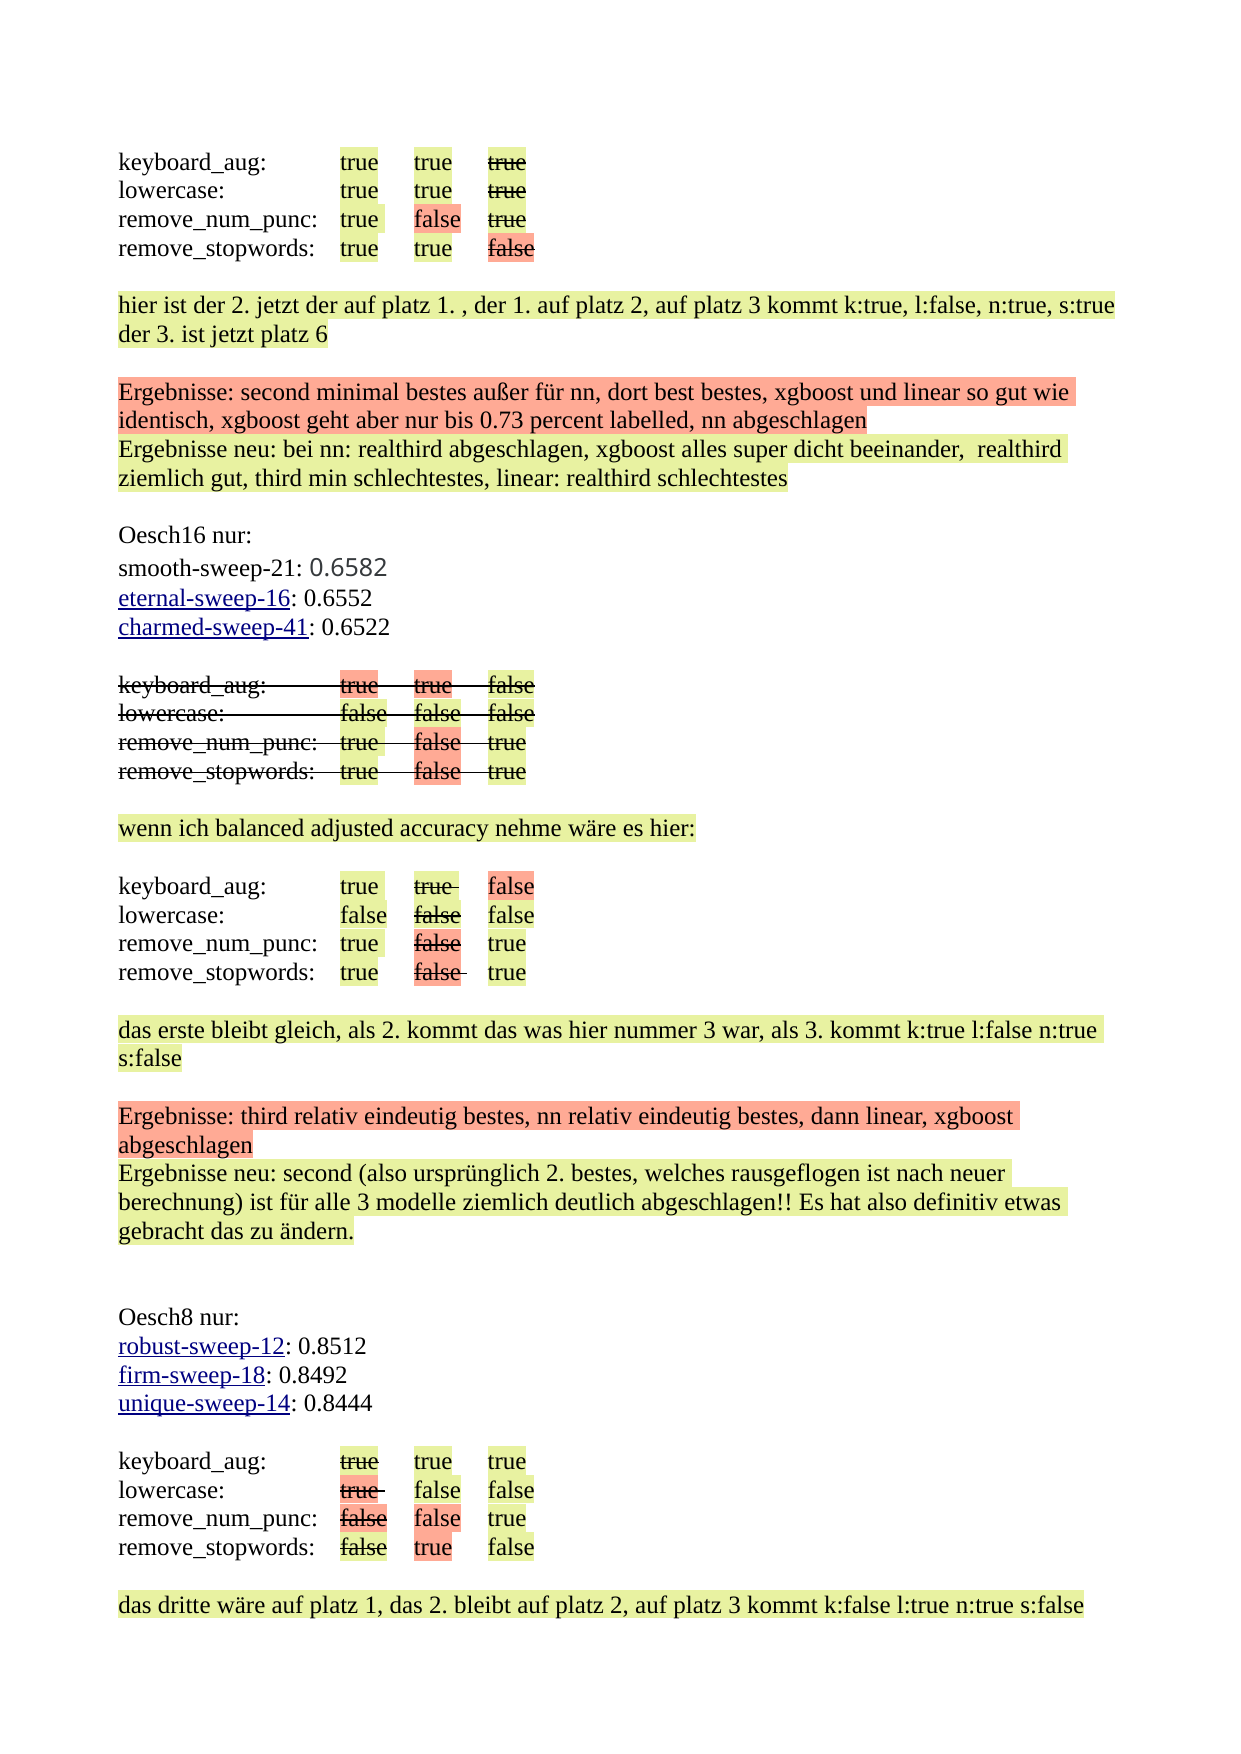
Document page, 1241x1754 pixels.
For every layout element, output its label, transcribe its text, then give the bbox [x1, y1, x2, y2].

text lowercase: false false false [118, 698, 1122, 727]
text Ergebnisse neu: second (also ursprünglich 2. bestes, welches rausgeflogen ist nach neuer berechnung) ist für alle 3 modelle ziemlich deutlich abgeschlagen!! Es hat also definitiv etwas gebracht das zu ändern. [118, 1158, 1122, 1245]
text remove_num_punc: true false true [118, 928, 1122, 957]
text lowercase: true false false [118, 1475, 1122, 1503]
text Ergebnisse: second minimal bestes außer für nn, dort best bestes, xgboost und linear so gut wie identisch, xgboost geht aber nur bis 0.73 percent labelled, nn abgeschlagen [118, 377, 1122, 434]
text Ergebnisse: third relativ eindeutig bestes, nn relativ eindeutig bestes, dann linear, xgboost abgeschlagen [118, 1101, 1122, 1158]
text unique-sweep-14: 0.8444 [118, 1388, 1122, 1417]
text remove_stopwords: true false true [118, 756, 1122, 785]
text keyboard_aug: true true true [118, 147, 1122, 176]
text der 3. ist jetzt platz 6 [118, 319, 1122, 348]
text firm-sweep-18: 0.8492 [118, 1360, 1122, 1388]
text keyboard_aug: true true false [118, 871, 1122, 900]
text remove_num_punc: false false true [118, 1503, 1122, 1532]
text Oesch8 nur: [118, 1302, 1122, 1331]
text wenn ich balanced adjusted accuracy nehme wäre es hier: [118, 813, 1122, 842]
text remove_num_punc: true false true [118, 727, 1122, 756]
text das dritte wäre auf platz 1, das 2. bleibt auf platz 2, auf platz 3 kommt k:false l:true n:true s:false [118, 1590, 1122, 1618]
text das erste bleibt gleich, als 2. kommt das was hier nummer 3 war, als 3. kommt k:true l:false n:true s:false [118, 1015, 1122, 1072]
text eternal-sweep-16: 0.6552 [118, 583, 1122, 612]
text remove_stopwords: false true false [118, 1532, 1122, 1561]
text charmed-sweep-41: 0.6522 [118, 612, 1122, 641]
text remove_num_punc: true false true [118, 204, 1122, 233]
text Ergebnisse neu: bei nn: realthird abgeschlagen, xgboost alles super dicht beeinander, realthird ziemlich gut, third min schlechtestes, linear: realthird schlechtestes [118, 434, 1122, 492]
text keyboard_aug: true true true [118, 1446, 1122, 1475]
text hier ist der 2. jetzt der auf platz 1. , der 1. auf platz 2, auf platz 3 kommt k:true, l:false, n:true, s:true [118, 291, 1122, 319]
text smooth-sweep-21: 0.6582 [118, 549, 1122, 583]
text lowercase: false false false [118, 900, 1122, 928]
text lowercase: true true true [118, 176, 1122, 204]
text remove_stopwords: true false true [118, 957, 1122, 986]
text robust-sweep-12: 0.8512 [118, 1331, 1122, 1360]
text Oesch16 nur: [118, 521, 1122, 549]
text remove_stopwords: true true false [118, 233, 1122, 262]
text keyboard_aug: true true false [118, 670, 1122, 698]
